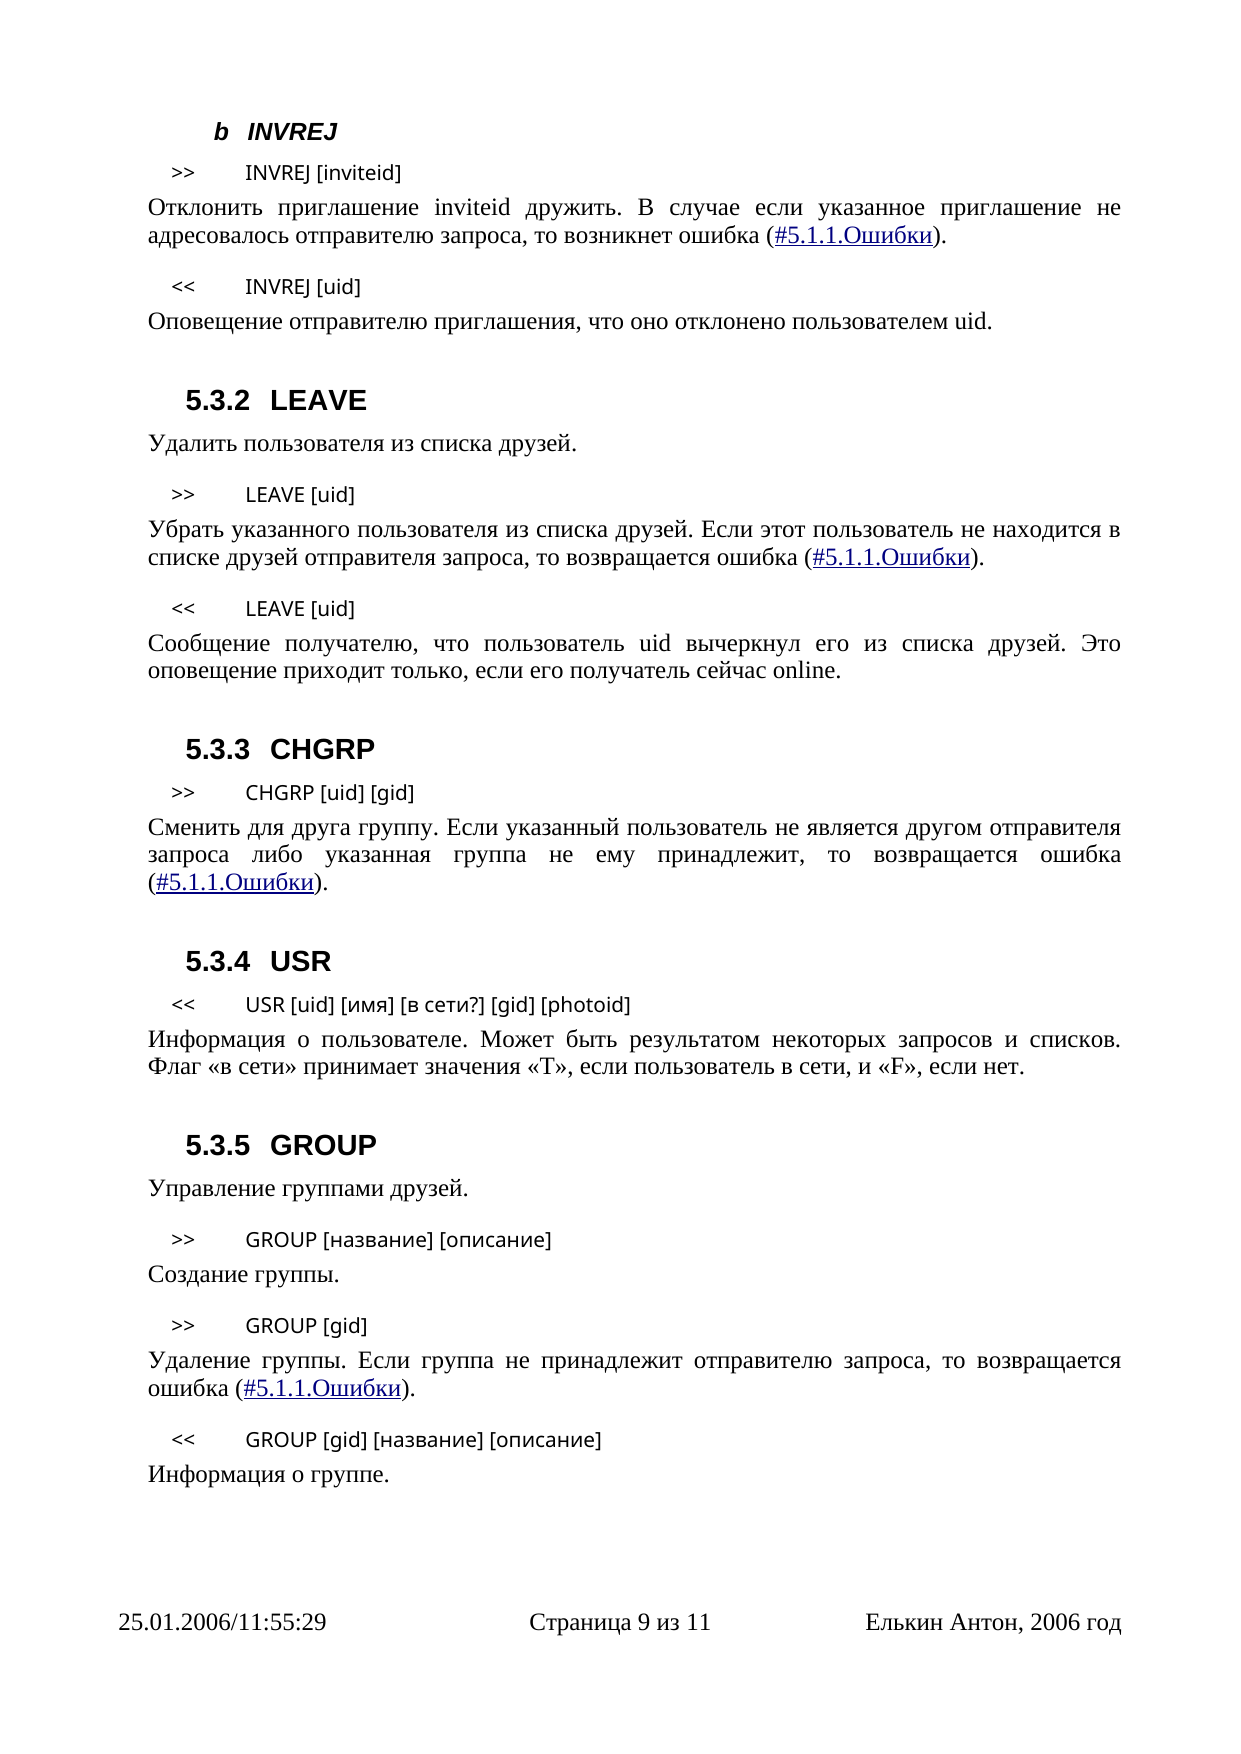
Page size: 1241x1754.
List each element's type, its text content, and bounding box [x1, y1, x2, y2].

text Информация о пользователе. Может быть результатом некоторых запросов и списков. Флаг «в сети» принимает значения «T», если пользователь в сети, и «F», если нет. [148, 1025, 1122, 1080]
subtitle INVREJ [207, 118, 1122, 146]
text Убрать указанного пользователя из списка друзей. Если этот пользователь не находится в списке друзей отправителя запроса, то возвращается ошибка (#5.1.1.Ошибки). [148, 515, 1122, 570]
text Отклонить приглашение inviteid дружить. В случае если указанное приглашение не адресовалось отправителю запроса, то возникнет ошибка (#5.1.1.Ошибки). [148, 193, 1122, 249]
text Удалить пользователя из списка друзей. [148, 429, 1122, 456]
text Удаление группы. Если группа не принадлежит отправителю запроса, то возвращается ошибка (#5.1.1.Ошибки). [148, 1346, 1122, 1402]
subtitle CHGRP [177, 733, 1122, 766]
text >> LEAVE [uid] [171, 480, 1122, 508]
text >> GROUP [название] [описание] [171, 1225, 1122, 1254]
text << USR [uid] [имя] [в сети?] [gid] [photoid] [171, 990, 1122, 1018]
text Информация о группе. [148, 1460, 1122, 1488]
text Создание группы. [148, 1260, 1122, 1288]
text Управление группами друзей. [148, 1174, 1122, 1202]
text Сообщение получателю, что пользователь uid вычеркнул его из списка друзей. Это оповещение приходит только, если его получатель сейчас online. [148, 629, 1122, 684]
text << LEAVE [uid] [171, 594, 1122, 622]
text << GROUP [gid] [название] [описание] [171, 1425, 1122, 1454]
text Сменить для друга группу. Если указанный пользователь не является другом отправителя запроса либо указанная группа не ему принадлежит, то возвращается ошибка (#5.1.1.Ошибки). [148, 813, 1122, 896]
text >> CHGRP [uid] [gid] [171, 778, 1122, 806]
subtitle USR [177, 945, 1122, 977]
text >> GROUP [gid] [171, 1311, 1122, 1340]
text << INVREJ [uid] [171, 272, 1122, 301]
subtitle LEAVE [177, 383, 1122, 416]
text >> INVREJ [inviteid] [171, 158, 1122, 187]
subtitle GROUP [177, 1129, 1122, 1161]
text Оповещение отправителю приглашения, что оно отклонено пользователем uid. [148, 307, 1122, 335]
